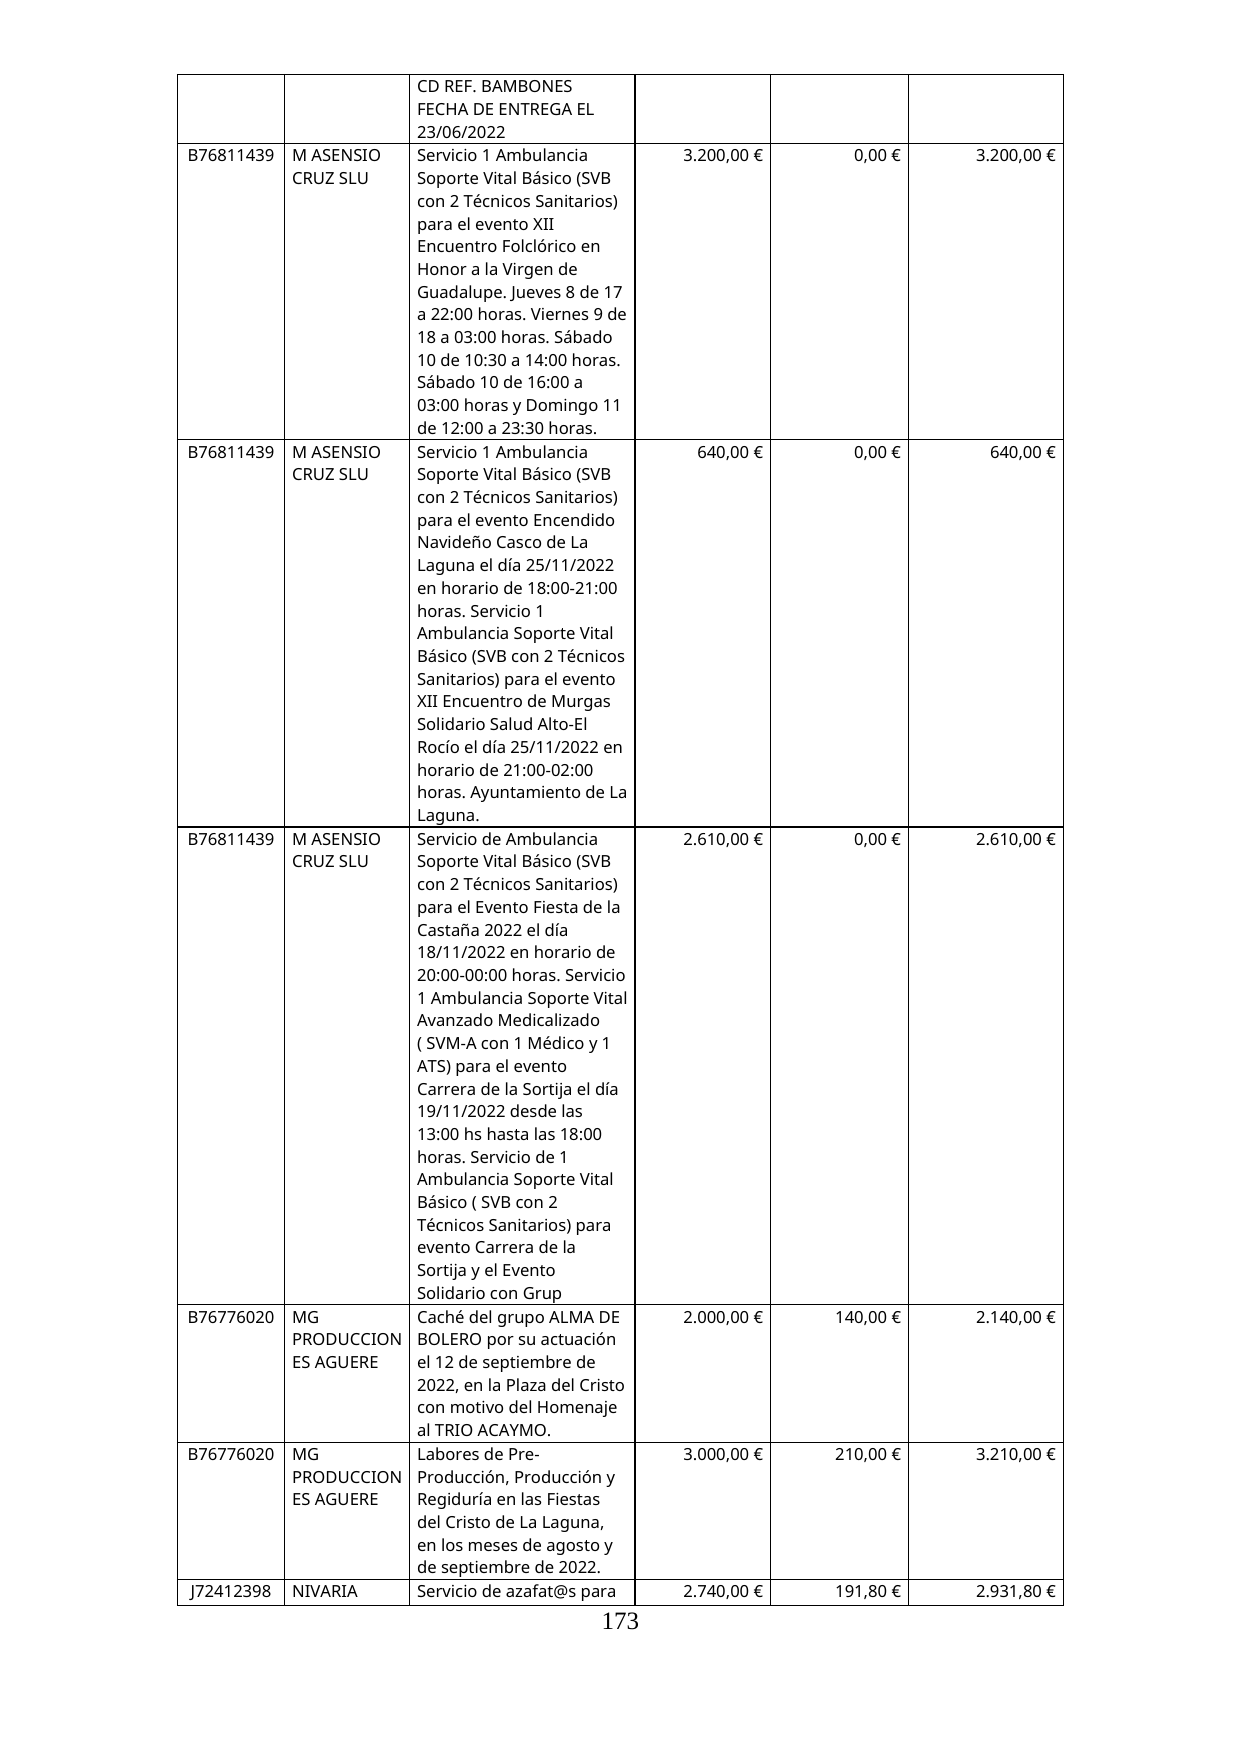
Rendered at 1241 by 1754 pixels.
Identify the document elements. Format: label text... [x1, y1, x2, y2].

table_cell 3.210,00 € [909, 1443, 1063, 1579]
table_cell 2.000,00 € [636, 1305, 770, 1442]
table_cell 2.931,80 € [909, 1580, 1063, 1605]
table_cell B76811439 [178, 144, 284, 439]
table_cell 2.610,00 € [636, 828, 770, 1304]
table_cell 0,00 € [771, 440, 908, 826]
table_cell M ASENSIO CRUZ SLU [285, 828, 409, 1304]
table_cell B76776020 [178, 1305, 284, 1442]
table_cell 3.000,00 € [636, 1443, 770, 1579]
table_cell 640,00 € [636, 440, 770, 826]
table_cell M ASENSIO CRUZ SLU [285, 440, 409, 826]
table_cell M ASENSIO CRUZ SLU [285, 144, 409, 439]
table_cell 210,00 € [771, 1443, 908, 1579]
table_cell MG PRODUCCIONES AGUERE [285, 1305, 409, 1442]
table_cell 191,80 € [771, 1580, 908, 1605]
table_cell B76811439 [178, 440, 284, 826]
table_cell 2.610,00 € [909, 828, 1063, 1304]
table_cell 2.740,00 € [636, 1580, 770, 1605]
table_cell NIVARIA [285, 1580, 409, 1605]
table_cell MG PRODUCCIONES AGUERE [285, 1443, 409, 1579]
table_cell 3.200,00 € [636, 144, 770, 439]
table_cell B76811439 [178, 828, 284, 1304]
table_cell Labores de Pre-Producción, Producción y Regiduría en las Fiestas del Cristo de La Laguna, en los meses de agosto y de septiembre de 2022. [410, 1443, 634, 1579]
table_cell 2.140,00 € [909, 1305, 1063, 1442]
table_cell [285, 75, 409, 143]
table_cell 3.200,00 € [909, 144, 1063, 439]
table_cell Caché del grupo ALMA DE BOLERO por su actuación el 12 de septiembre de 2022, en la Plaza del Cristo con motivo del Homenaje al TRIO ACAYMO. [410, 1305, 634, 1442]
table_cell 140,00 € [771, 1305, 908, 1442]
table_cell 0,00 € [771, 828, 908, 1304]
table_cell 0,00 € [771, 144, 908, 439]
table_cell [771, 75, 908, 143]
table_cell [178, 75, 284, 143]
table_cell Servicio de azafat@s para [410, 1580, 634, 1605]
table_cell CD REF. BAMBONES FECHA DE ENTREGA EL 23/06/2022 [410, 75, 634, 143]
table_cell B76776020 [178, 1443, 284, 1579]
table_cell Servicio 1 Ambulancia Soporte Vital Básico (SVB con 2 Técnicos Sanitarios) para el evento XII Encuentro Folclórico en Honor a la Virgen de Guadalupe. Jueves 8 de 17 a 22:00 horas. Viernes 9 de 18 a 03:00 horas. Sábado 10 de 10:30 a 14:00 horas. Sábado 10 de 16:00 a 03:00 horas y Domingo 11 de 12:00 a 23:30 horas. [410, 144, 634, 439]
table_cell [636, 75, 770, 143]
table_cell [909, 75, 1063, 143]
table_cell Servicio de Ambulancia Soporte Vital Básico (SVB con 2 Técnicos Sanitarios) para el Evento Fiesta de la Castaña 2022 el día 18/11/2022 en horario de 20:00-00:00 horas. Servicio 1 Ambulancia Soporte Vital Avanzado Medicalizado ( SVM-A con 1 Médico y 1 ATS) para el evento Carrera de la Sortija el día 19/11/2022 desde las 13:00 hs hasta las 18:00 horas. Servicio de 1 Ambulancia Soporte Vital Básico ( SVB con 2 Técnicos Sanitarios) para evento Carrera de la Sortija y el Evento Solidario con Grup [410, 828, 634, 1304]
table_cell 640,00 € [909, 440, 1063, 826]
table_cell Servicio 1 Ambulancia Soporte Vital Básico (SVB con 2 Técnicos Sanitarios) para el evento Encendido Navideño Casco de La Laguna el día 25/11/2022 en horario de 18:00-21:00 horas. Servicio 1 Ambulancia Soporte Vital Básico (SVB con 2 Técnicos Sanitarios) para el evento XII Encuentro de Murgas Solidario Salud Alto-El Rocío el día 25/11/2022 en horario de 21:00-02:00 horas. Ayuntamiento de La Laguna. [410, 440, 634, 826]
table_cell J72412398 [178, 1580, 284, 1605]
